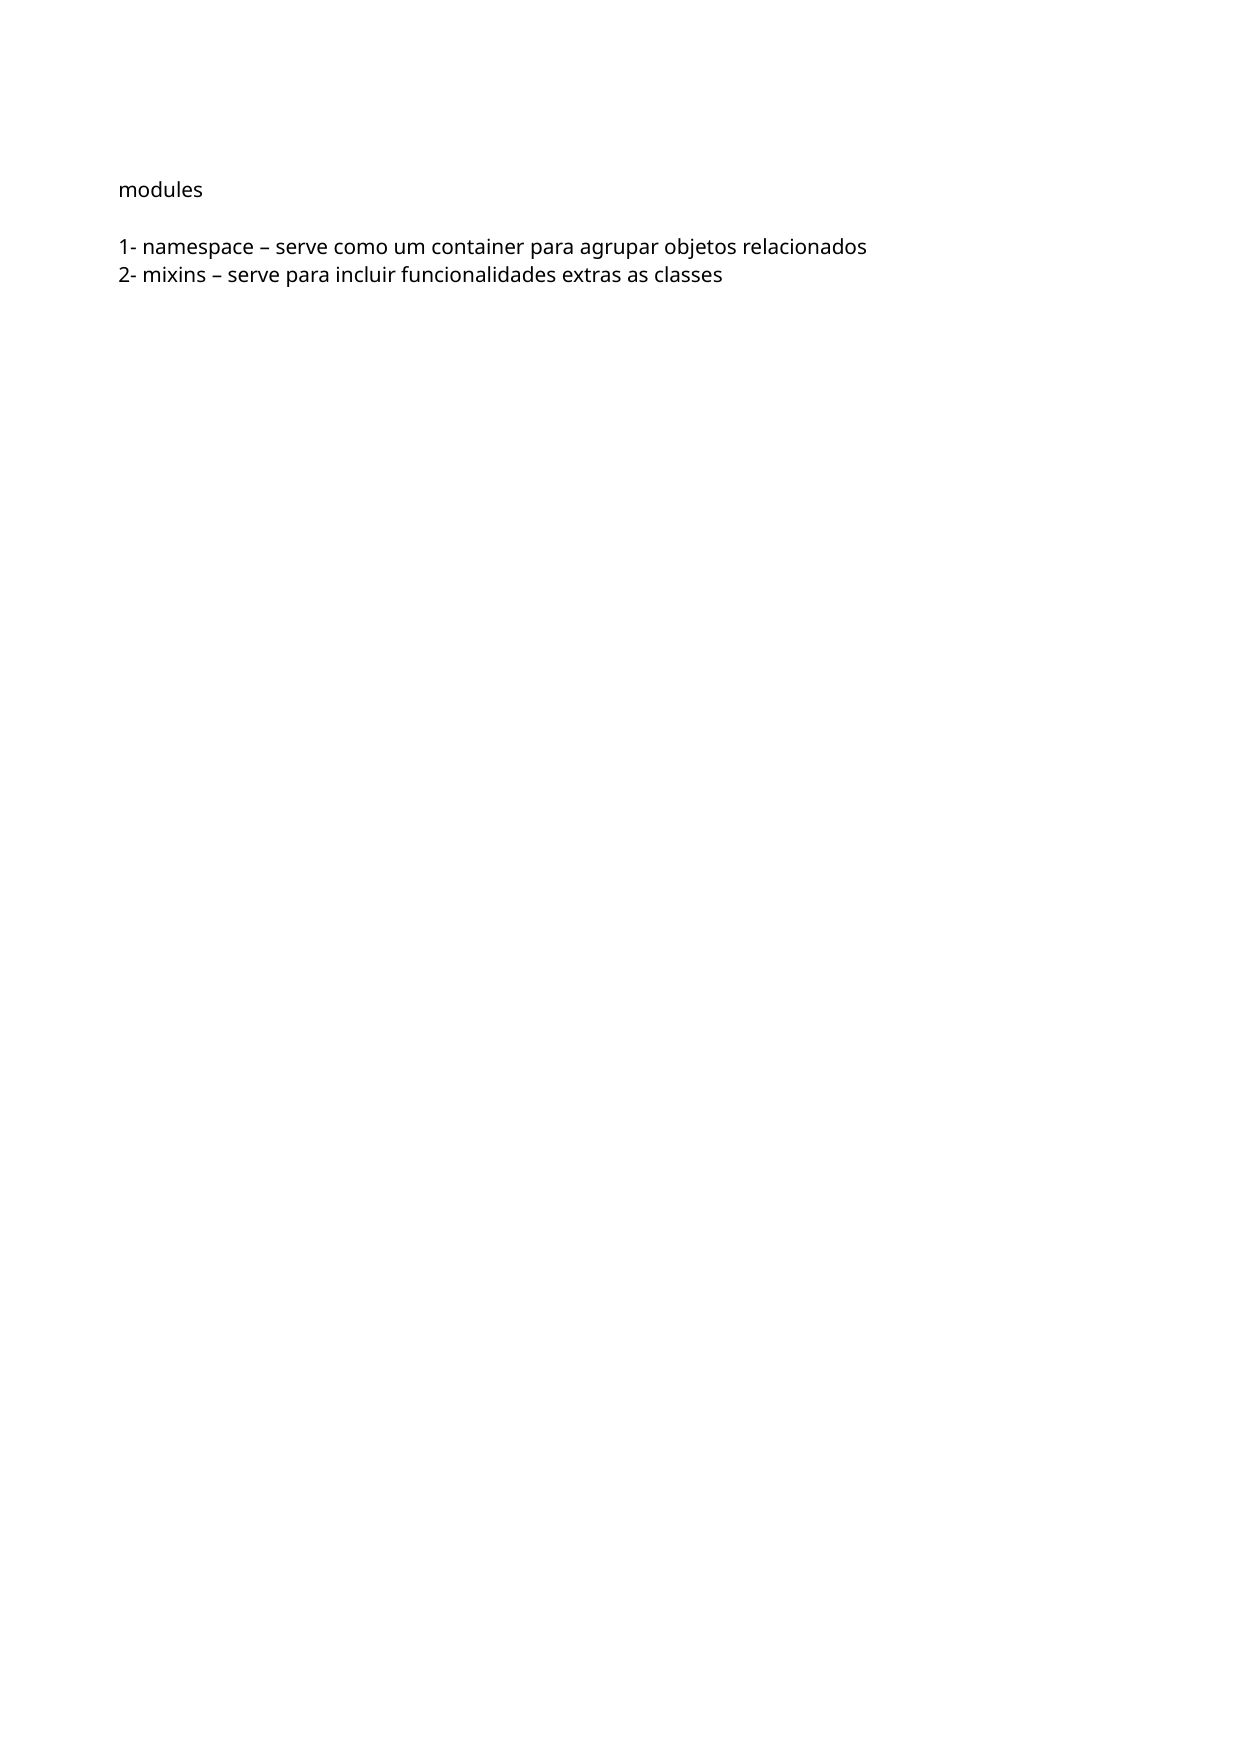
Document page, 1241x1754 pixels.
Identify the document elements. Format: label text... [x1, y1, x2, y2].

text 1- namespace – serve como um container para agrupar objetos relacionados [118, 232, 1122, 260]
text modules [118, 175, 1122, 203]
text 2- mixins – serve para incluir funcionalidades extras as classes [118, 260, 1122, 289]
